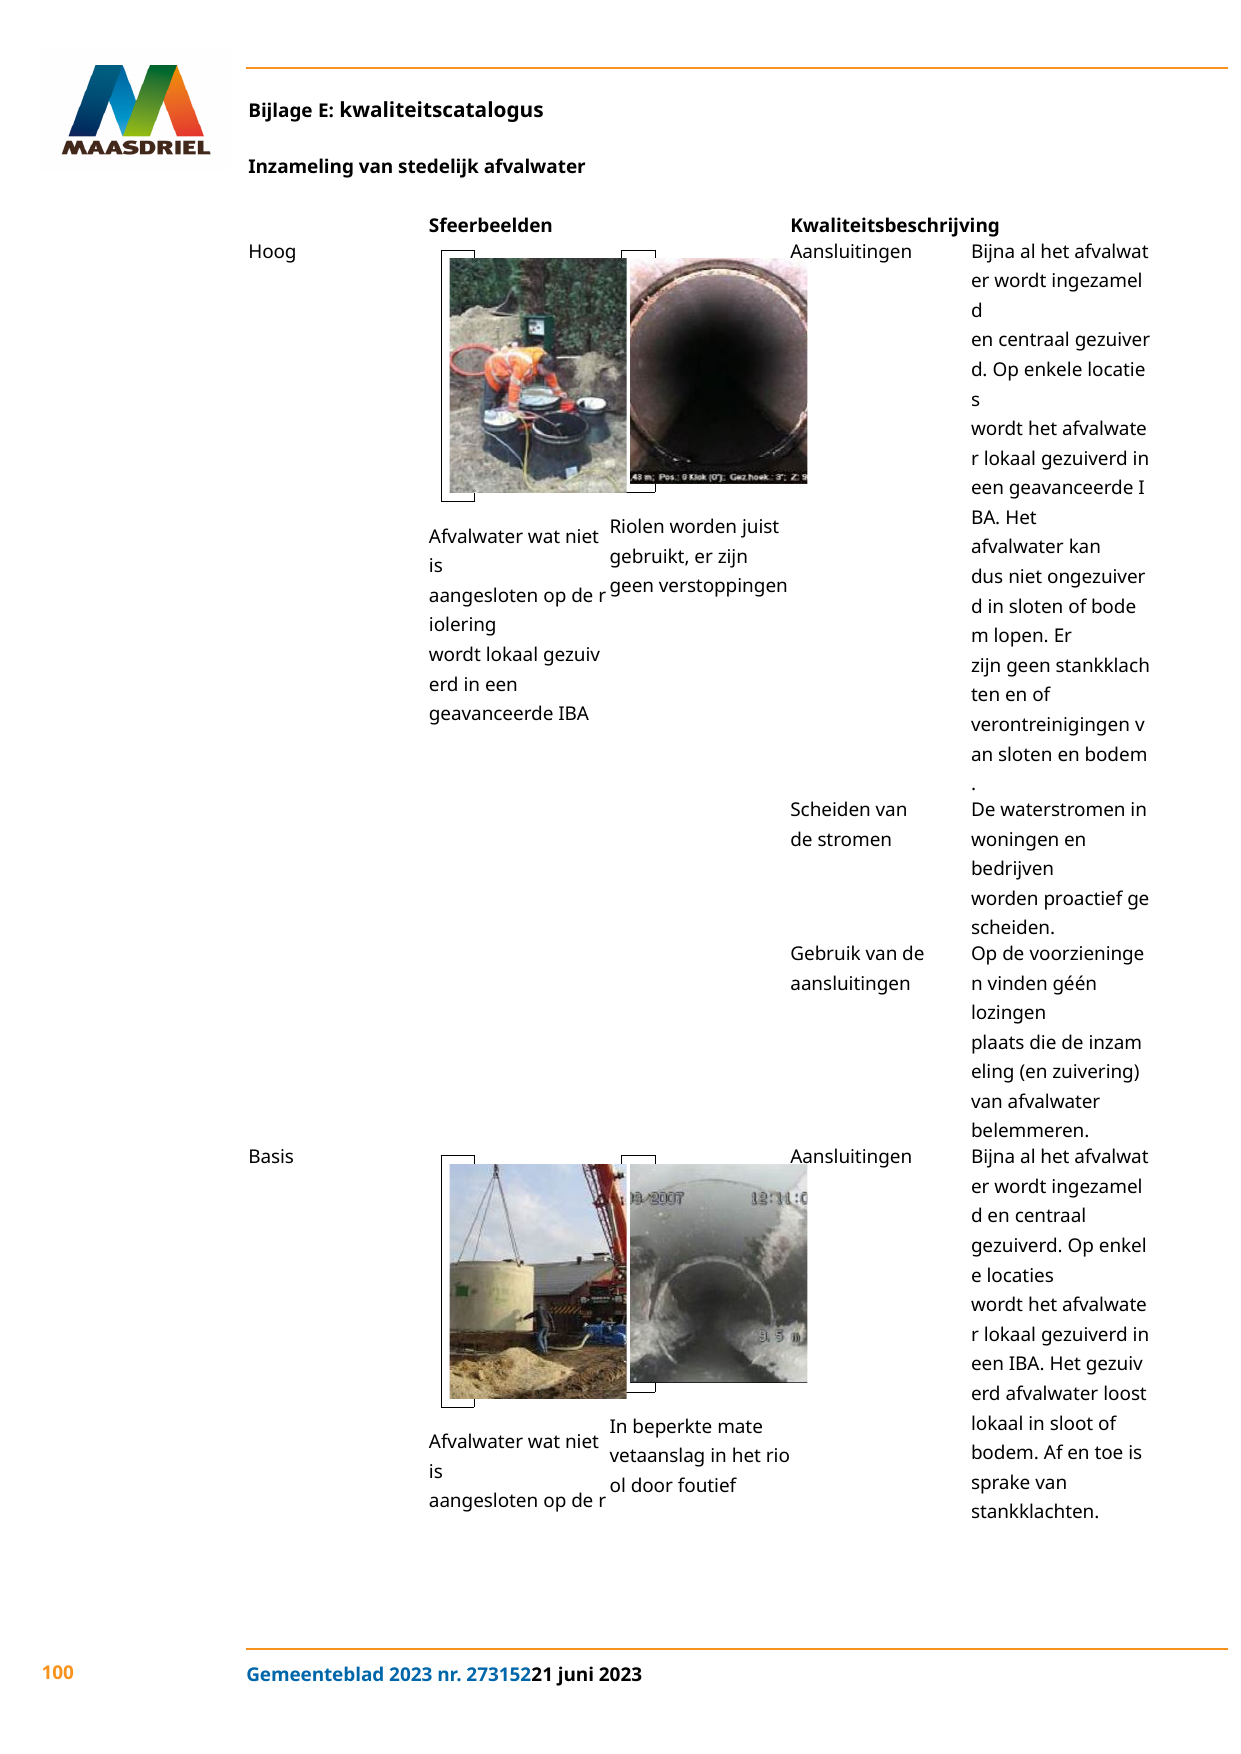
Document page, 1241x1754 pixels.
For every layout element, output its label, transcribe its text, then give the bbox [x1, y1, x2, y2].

picture [41, 47, 231, 172]
table_cell Aansluitingen [790, 1144, 971, 1524]
table_cell Scheiden van de stromen [790, 796, 971, 940]
picture [449, 258, 627, 493]
table_cell Hoog [248, 238, 429, 1143]
table_header Sfeerbeelden [429, 212, 790, 238]
text Inzameling van stedelijk afvalwater [248, 153, 1152, 179]
table_cell Bijna al het afvalwater wordt ingezameld en centraal gezuiverd. Op enkele locaties wordt het afvalwater lokaal gezuiverd in een geavanceerde IBA. Het afvalwater kan dus niet ongezuiverd in sloten of bodem lopen. Er zijn geen stankklachten en of verontreinigingen van sloten en bodem. [971, 238, 1152, 796]
table_cell Op de voorzieningen vinden géén lozingen plaats die de inzameling (en zuivering) van afvalwater belemmeren. [971, 940, 1152, 1143]
table_cell Afvalwater wat niet is aangesloten op de riolering wordt lokaal gezuiverd in een geavanceerde IBA [429, 238, 609, 1143]
picture [449, 1164, 627, 1399]
table_cell Basis [248, 1144, 429, 1524]
table_cell [609, 238, 790, 258]
text Bijlage E: kwaliteitscatalogus [248, 95, 1152, 123]
table_cell Bijna al het afvalwater wordt ingezameld en centraal gezuiverd. Op enkele locaties wordt het afvalwater lokaal gezuiverd in een IBA. Het gezuiverd afvalwater loost lokaal in sloot of bodem. Af en toe is sprake van stankklachten. [971, 1144, 1152, 1524]
table_cell Gebruik van de aansluitingen [790, 940, 971, 1143]
table_header [248, 212, 429, 238]
table_cell Riolen worden juist gebruikt, er zijn geen verstoppingen [609, 251, 790, 1143]
table_header Kwaliteitsbeschrijving [790, 212, 1152, 238]
table_cell [609, 1144, 790, 1164]
table_cell De waterstromen in woningen en bedrijven worden proactief gescheiden. [971, 796, 1152, 940]
table_cell Aansluitingen [790, 238, 971, 796]
table_cell Afvalwater wat niet is aangesloten op de r [429, 1144, 609, 1524]
picture [630, 258, 808, 484]
picture [630, 1164, 808, 1383]
table_cell In beperkte mate vetaanslag in het riool door foutief [609, 1156, 790, 1524]
